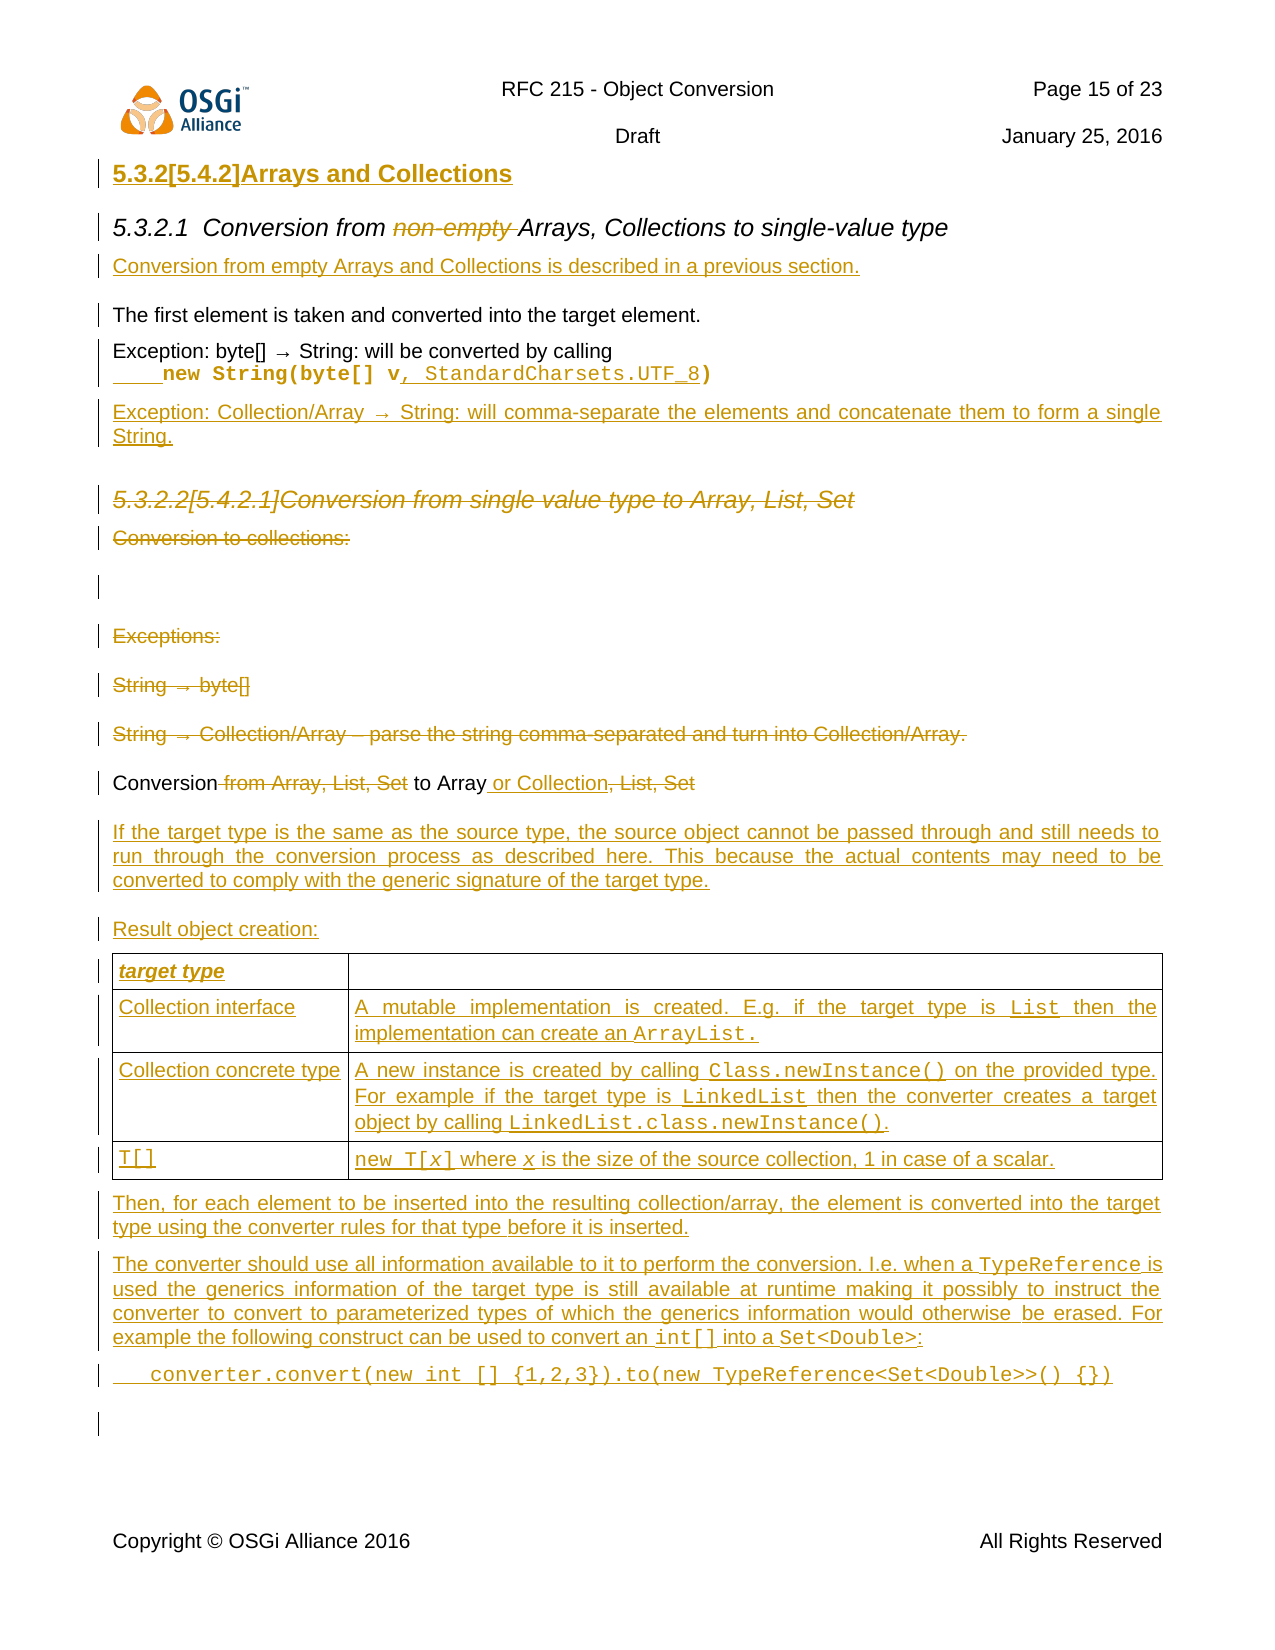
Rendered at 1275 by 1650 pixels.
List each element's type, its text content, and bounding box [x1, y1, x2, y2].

text String. [112, 422, 1162, 447]
subtitle Conversion to Array or Collection [112, 485, 1162, 599]
subtitle Arrays and Collections [112, 159, 1162, 188]
table_cell A new instance is created by calling Class.newInstance() on the provided type. For example if the target type is LinkedList then the converter creates a target object by calling LinkedList.class.newInstance(). [349, 1053, 1162, 1141]
text If the target type is the same as the source type, the source object cannot be passed through and still needs to run through the conversion process as described here. This because the actual contents may need to be [112, 820, 1162, 865]
text converted to comply with the generic signature of the target type. [112, 866, 1162, 892]
text Then, for each element to be inserted into the resulting collection/array, the element is converted into the target type using the converter rules for that type before it is inserted. [112, 1191, 1162, 1239]
text converter.convert(new int [] {1,2,3}).to(new TypeReference<Set<Double>>() {}) [112, 1363, 1162, 1387]
table_cell Collection concrete type [113, 1053, 348, 1141]
table_cell A mutable implementation is created. E.g. if the target type is List then the implementation can create an ArrayList. [349, 990, 1162, 1052]
text new String(byte[] v, StandardCharsets.UTF_8) [112, 363, 1162, 387]
text Result object creation: [112, 917, 1162, 941]
text The first element is taken and converted into the target element. [112, 303, 1162, 327]
table_cell T[] [113, 1142, 348, 1178]
table_header [349, 954, 1162, 989]
table_cell new T[x] where x is the size of the source collection, 1 in case of a scalar. [349, 1142, 1162, 1178]
subtitle Conversion to Array or Collection [112, 722, 1162, 795]
picture [113, 78, 257, 142]
text [112, 1412, 1162, 1436]
text Exception: Collection/Array → String: will comma-separate the elements and concatenate them to form a single [112, 399, 1162, 421]
text The converter should use all information available to it to perform the conversion. I.e. when a TypeReference is used the generics information of the target type is still available at runtime making it possibly to instruct the converter to convert to parameterized types of which the generics information would otherwise be erased. For [112, 1251, 1162, 1322]
subtitle Conversion from Arrays, Collections to single-value type [112, 213, 1162, 241]
text Conversion from empty Arrays and Collections is described in a previous section. [112, 254, 1162, 278]
table_header target type [113, 954, 348, 989]
text Exception: byte[] → String: will be converted by calling [112, 339, 1162, 363]
text example the following construct can be used to convert an int[] into a Set<Double>: [112, 1323, 1162, 1351]
table_cell Collection interface [113, 990, 348, 1052]
